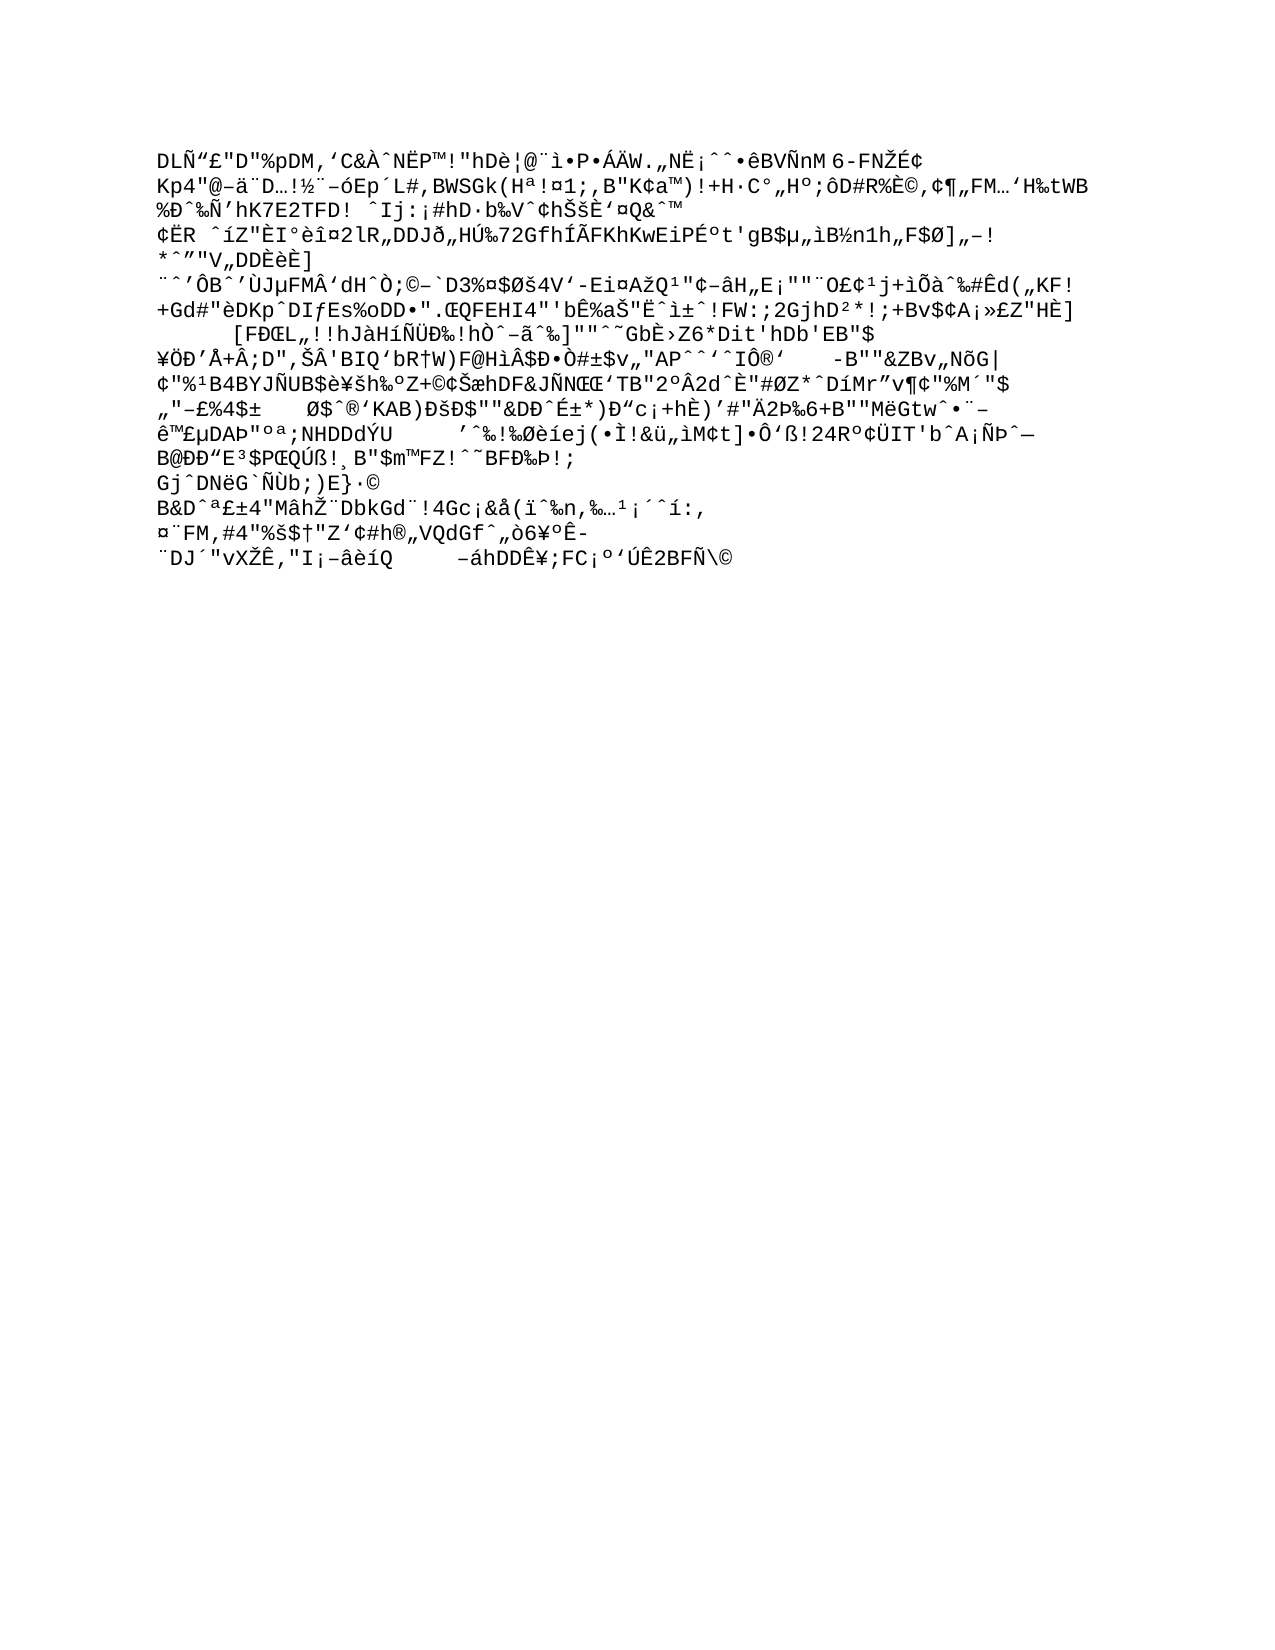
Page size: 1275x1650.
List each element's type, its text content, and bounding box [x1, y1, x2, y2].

text ¨DJ´"vXŽÊ‚"I¡–âèíQ –áhDDÊ¥;FC¡º‘ÚÊ2BFÑ\© [156, 547, 1118, 571]
text DLÑ“£"D"%pDM‚‘C&ÀˆNËP™!"hDè¦@¨ì•P•ÁÄW.„NË¡ˆˆ•êBVÑnM 6-FNŽÉ¢ Kp4"@–ä¨D…!½¨–óEp´L#,BWSGk(Hª!¤1;,B"K¢a™)!+H·C°„Hº;ôD#R%È©‚¢¶„FM…‘H‰tWB%Ðˆ‰Ñ’hK7E2TFD! ˆIj:¡#hD·b‰Vˆ¢hŠšÈ‘¤Q&ˆ™ [156, 150, 1118, 224]
text ¨ˆ’ÔBˆ’ÙJµFMÂ‘dHˆÒ;©–`D3%¤$Øš4V‘-Ei¤AžQ¹"¢–âH„E¡""¨O£¢¹j+ìÕàˆ‰#Êd(„KF!+Gd#"èDKpˆDIƒEs%oDD•".ŒQFEHI4"'bÊ%aŠ"Ëˆì±ˆ!FW:;2GjhD²*!;+Bv$¢A¡»£Z"HÈ] [FÐŒL„!!hJàHíÑÜÐ‰!hÒˆ–ãˆ‰]""ˆ˜GbÈ›Z6*Dit'hDb'EB"$¥ÖÐ’Å+Â;D",ŠÂ'BIQ‘bR†W)F@HìÂ$Ð•Ò#±$v„"APˆˆ‘ˆIÔ®‘ -B""&ZBv„NõG|¢"%¹B4BYJÑUB$è¥šh‰ºZ+©¢ŠæhDF&JÑNŒŒ‘TB"2ºÂ2dˆÈ"#ØZ*ˆDíMr”v¶¢"%M´"$ „"–£%4$± Ø$ˆ®‘KAB)ÐšÐ$""&DÐˆÉ±*)Ð“c¡+hÈ)’#"Ä2Þ‰6+B""MëGtwˆ•¨–ê™£µDAÞ"ºª;NHDDdÝU ’ˆ‰!‰Øèíej(•Ì!&ü„ìM¢t]•Ô‘ß!24Rº¢ÜIT'bˆA¡ÑÞˆ—B@ÐÐ“E³$PŒQÚß!¸B"$m™FZ!ˆ˜BFÐ‰Þ!; [156, 274, 1118, 472]
text ¢ËR ˆíZ"ÈI°èî¤2lR„DDJð„HÚ‰72GfhÍÃFKhKwEiPÉºt'gB$µ„ìB½n1h„F$Ø]„–!*ˆ”"V„DDÈèÈ] [156, 224, 1118, 274]
text GjˆDNëG`ÑÙb;)E}·© B&Dˆª£±4"MâhŽ¨DbkGd¨!4Gc¡&å(ïˆ‰n,‰…¹¡´ˆí:,¤¨FM‚#4"%š$†"Z‘¢#h®„VQdGfˆ„ò6¥ºÊ- [156, 472, 1118, 547]
